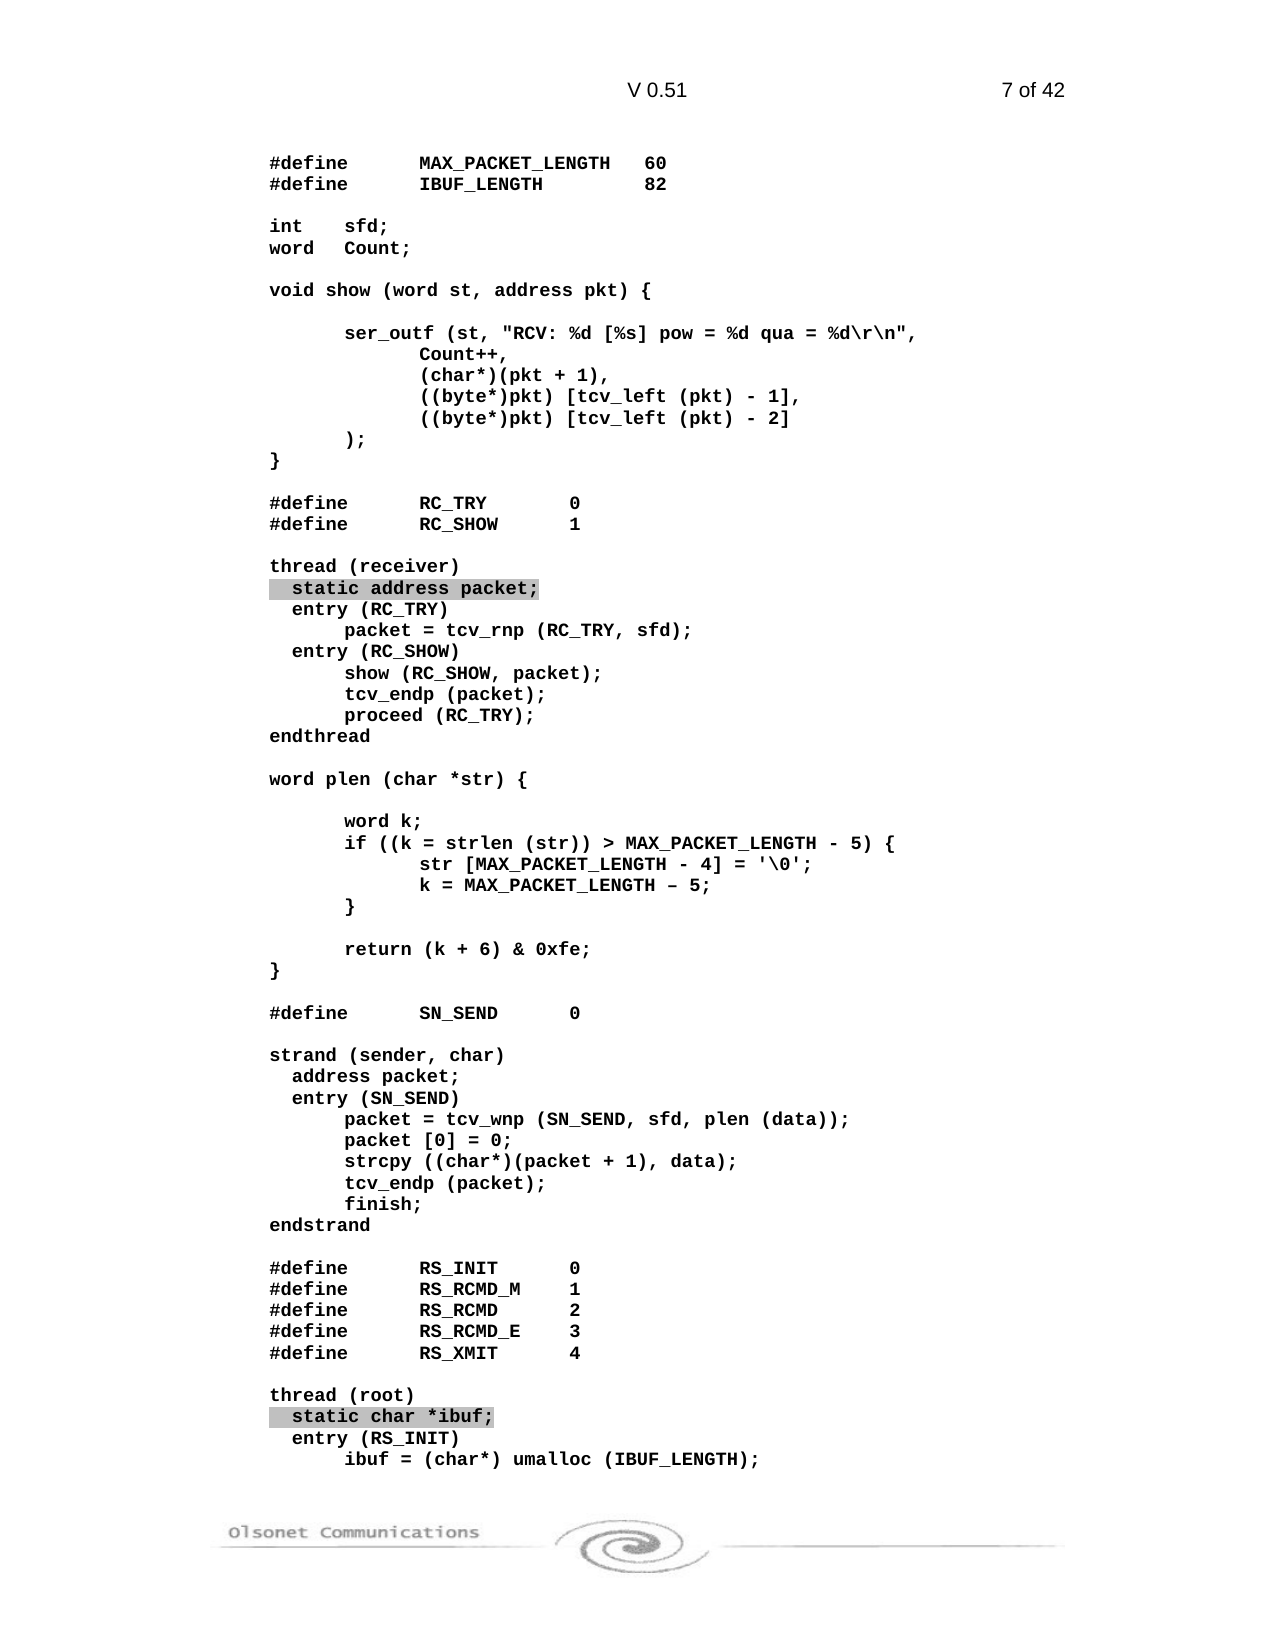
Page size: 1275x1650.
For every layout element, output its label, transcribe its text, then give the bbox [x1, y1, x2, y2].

text show (RC_SHOW, packet); [269, 663, 1065, 685]
text proceed (RC_TRY); [269, 706, 1065, 727]
text #define RS_RCMD_E 3 [269, 1322, 1065, 1343]
text entry (SN_SEND) [269, 1088, 1065, 1110]
text packet = tcv_wnp (SN_SEND, sfd, plen (data)); [269, 1110, 1065, 1131]
text packet [0] = 0; [269, 1131, 1065, 1152]
text entry (RC_SHOW) [269, 642, 1065, 663]
text endstrand [269, 1216, 1065, 1237]
text packet = tcv_rnp (RC_TRY, sfd); [269, 621, 1065, 642]
text ser_outf (st, "RCV: %d [%s] pow = %d qua = %d\r\n", [269, 323, 1065, 345]
text #define IBUF_LENGTH 82 [269, 175, 1065, 196]
text #define RS_RCMD 2 [269, 1301, 1065, 1322]
text #define RC_SHOW 1 [269, 515, 1065, 536]
text #define RS_INIT 0 [269, 1258, 1065, 1280]
text #define RC_TRY 0 [269, 493, 1065, 515]
text entry (RC_TRY) [269, 600, 1065, 621]
text } [269, 451, 1065, 472]
text } [269, 897, 1065, 918]
text thread (root) [269, 1386, 1065, 1407]
text thread (receiver) [269, 557, 1065, 578]
picture [210, 1504, 1065, 1596]
text address packet; [269, 1067, 1065, 1088]
text word plen (char *str) { [269, 770, 1065, 791]
text endthread [269, 727, 1065, 748]
text ibuf = (char*) umalloc (IBUF_LENGTH); [269, 1450, 1065, 1471]
text #define MAX_PACKET_LENGTH 60 [269, 153, 1065, 175]
text ((byte*)pkt) [tcv_left (pkt) - 2] [269, 408, 1065, 430]
text ((byte*)pkt) [tcv_left (pkt) - 1], [269, 387, 1065, 408]
text Count++, [269, 345, 1065, 366]
text static char *ibuf; [269, 1407, 1065, 1428]
text word Count; [269, 238, 1065, 260]
text finish; [269, 1195, 1065, 1216]
text if ((k = strlen (str)) > MAX_PACKET_LENGTH - 5) { [269, 833, 1065, 855]
text void show (word st, address pkt) { [269, 281, 1065, 302]
text #define RS_XMIT 4 [269, 1343, 1065, 1365]
text return (k + 6) & 0xfe; [269, 940, 1065, 961]
text int sfd; [269, 217, 1065, 238]
text entry (RS_INIT) [269, 1428, 1065, 1450]
text #define RS_RCMD_M 1 [269, 1280, 1065, 1301]
text tcv_endp (packet); [269, 1173, 1065, 1195]
text word k; [269, 812, 1065, 833]
text strcpy ((char*)(packet + 1), data); [269, 1152, 1065, 1173]
text #define SN_SEND 0 [269, 1003, 1065, 1025]
text } [269, 961, 1065, 982]
text (char*)(pkt + 1), [269, 366, 1065, 387]
text ); [269, 430, 1065, 451]
text static address packet; [269, 578, 1065, 600]
text k = MAX_PACKET_LENGTH – 5; [269, 876, 1065, 897]
text tcv_endp (packet); [269, 685, 1065, 706]
text strand (sender, char) [269, 1046, 1065, 1067]
text str [MAX_PACKET_LENGTH - 4] = '\0'; [269, 855, 1065, 876]
